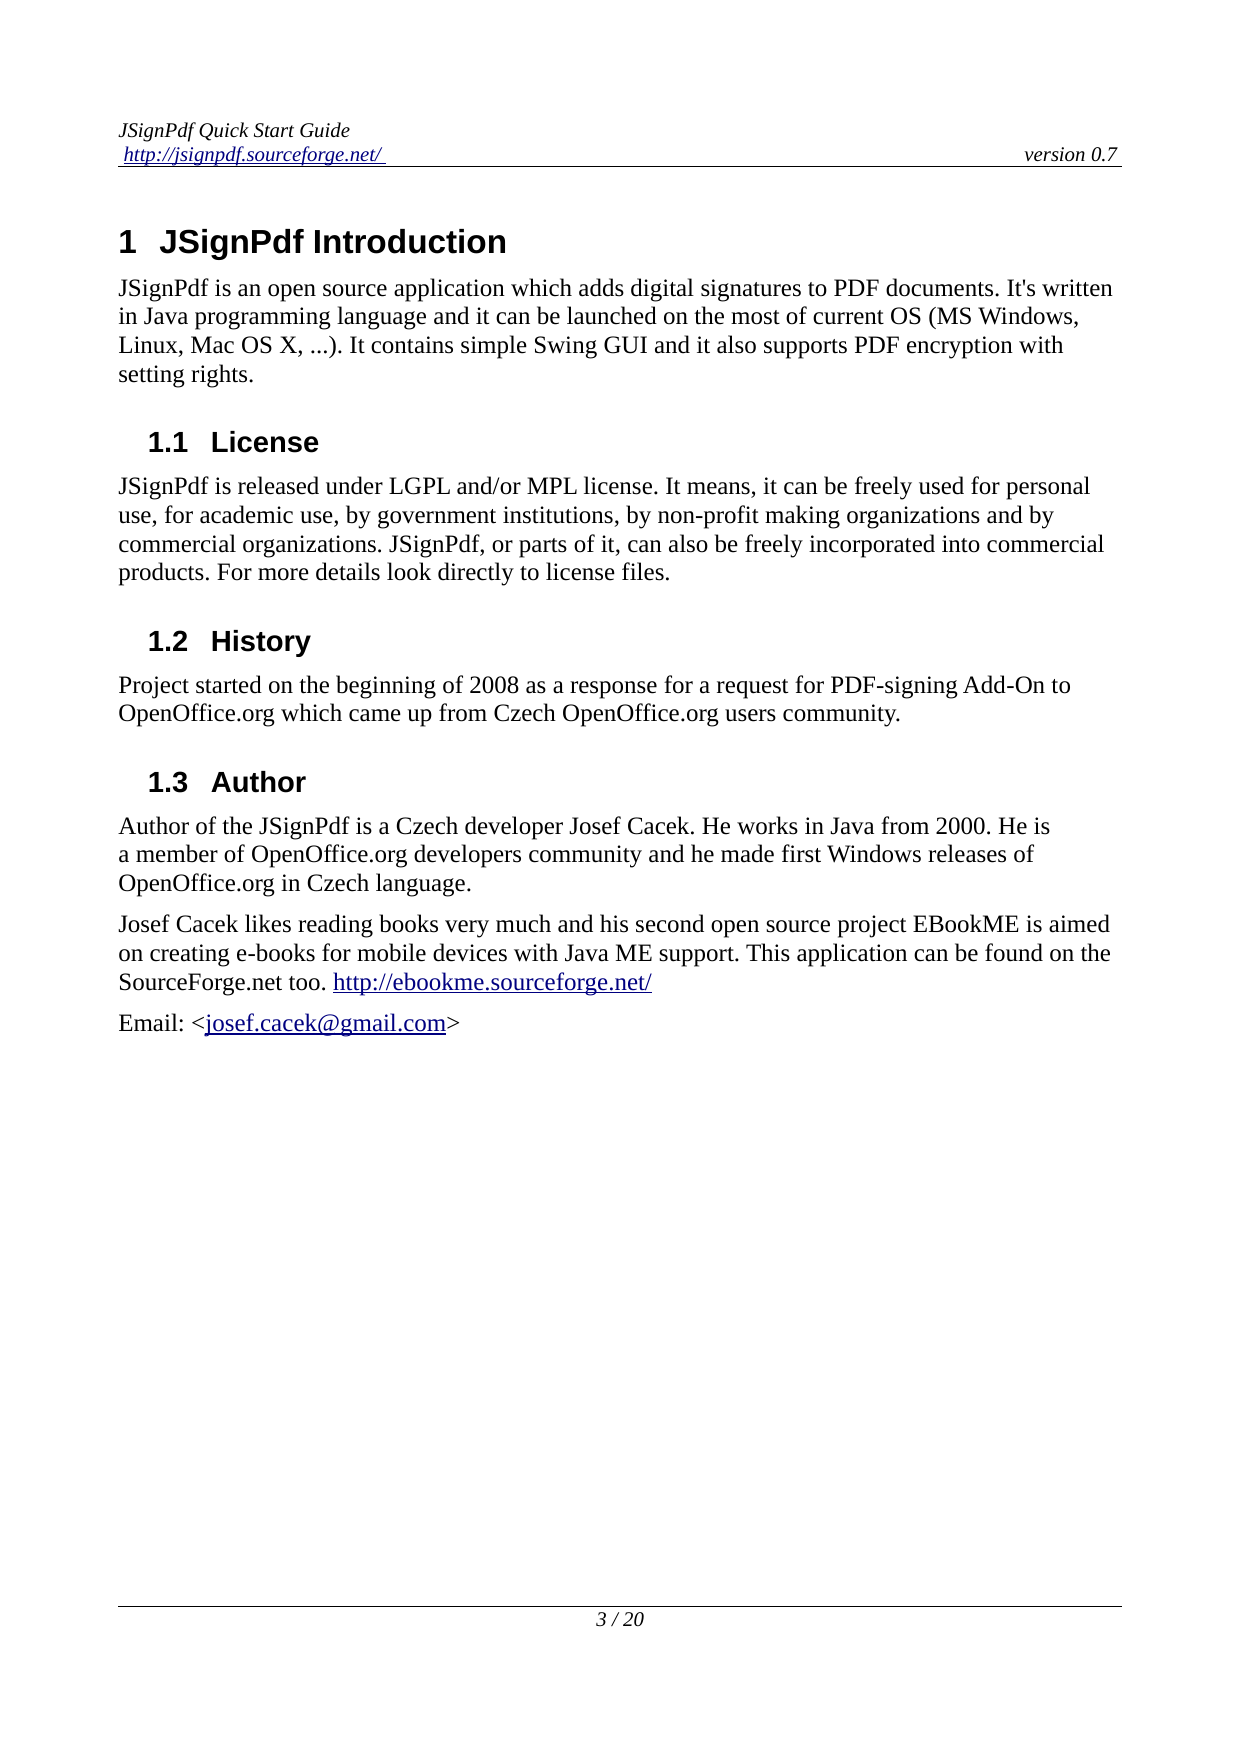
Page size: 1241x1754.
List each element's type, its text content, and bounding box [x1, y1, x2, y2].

text JSignPdf is released under LGPL and/or MPL license. It means, it can be freely used for personal use, for academic use, by government institutions, by non-profit making organizations and by commercial organizations. JSignPdf, or parts of it, can also be freely incorporated into commercial products. For more details look directly to license files. [118, 471, 1122, 586]
text JSignPdf is an open source application which adds digital signatures to PDF documents. It's written in Java programming language and it can be launched on the most of current OS (MS Windows, Linux, Mac OS X, ...). It contains simple Swing GUI and it also supports PDF encryption with setting rights. [118, 273, 1122, 388]
subtitle History [148, 624, 1116, 657]
text Josef Cacek likes reading books very much and his second open source project EBookME is aimed on creating e‑books for mobile devices with Java ME support. This application can be found on the SourceForge.net too. http://ebookme.sourceforge.net/ [118, 909, 1122, 996]
subtitle License [148, 425, 1116, 459]
subtitle Author [148, 765, 1116, 798]
text Email: <josef.cacek@gmail.com> [118, 1008, 1122, 1037]
text Author of the JSignPdf is a Czech developer Josef Cacek. He works in Java from 2000. He is a member of OpenOffice.org developers community and he made first Windows releases of OpenOffice.org in Czech language. [118, 811, 1122, 897]
text Project started on the beginning of 2008 as a response for a request for PDF-signing Add‑On to OpenOffice.org which came up from Czech OpenOffice.org users community. [118, 670, 1122, 727]
subtitle JSignPdf Introduction [118, 222, 1122, 260]
